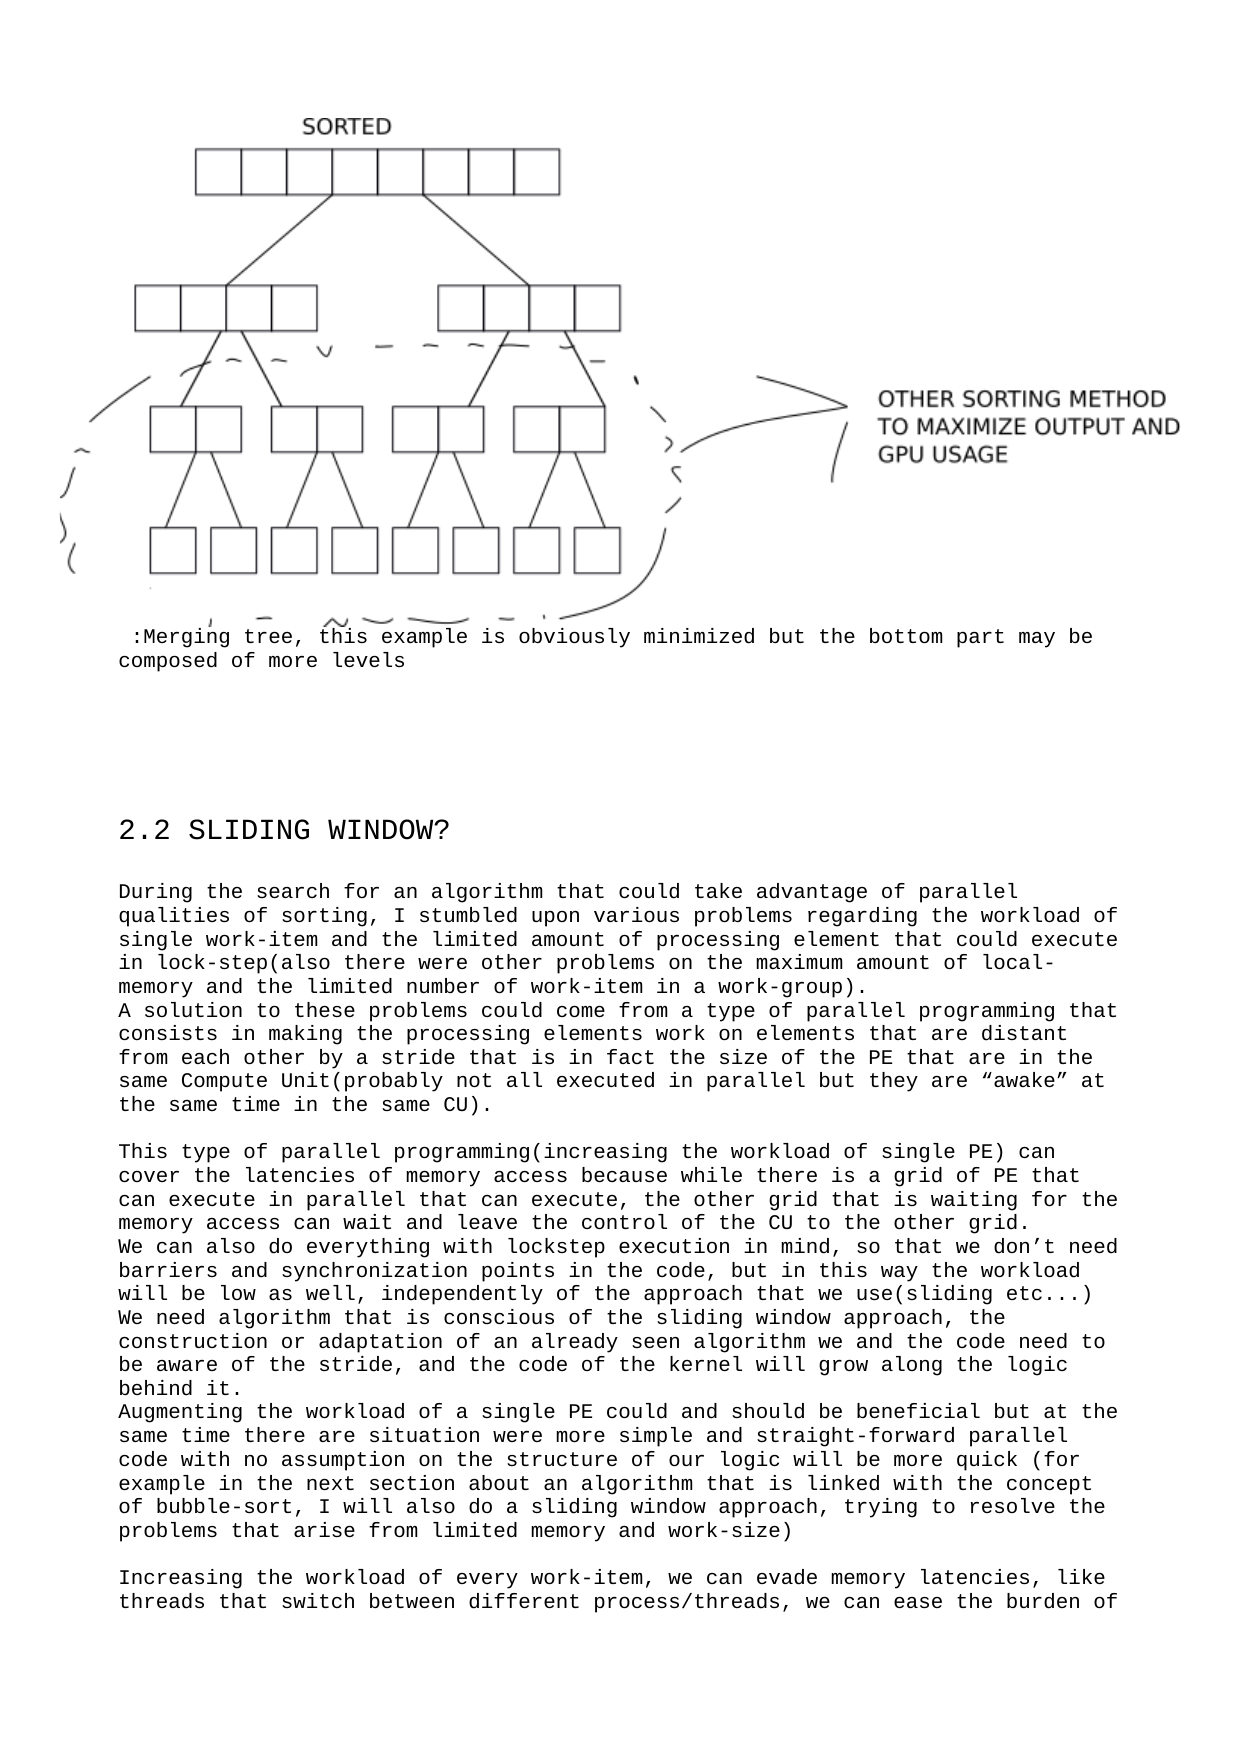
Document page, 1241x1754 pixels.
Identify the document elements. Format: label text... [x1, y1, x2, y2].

text We can also do everything with lockstep execution in mind, so that we don’t need barriers and synchronization points in the code, but in this way the workload will be low as well, independently of the approach that we use(sliding etc...) [118, 1236, 1122, 1307]
text During the search for an algorithm that could take advantage of parallel qualities of sorting, I stumbled upon various problems regarding the workload of single work-item and the limited amount of processing element that could execute in lock-step(also there were other problems on the maximum amount of local-memory and the limited number of work-item in a work-group). [118, 881, 1122, 999]
picture [59, 118, 1181, 627]
text Increasing the workload of every work-item, we can evade memory latencies, like threads that switch between different process/threads, we can ease the burden of [118, 1567, 1122, 1614]
text A solution to these problems could come from a type of parallel programming that consists in making the processing elements work on elements that are distant from each other by a stride that is in fact the size of the PE that are in the same Compute Unit(probably not all executed in parallel but they are “awake” at the same time in the same CU). [118, 999, 1122, 1118]
text This type of parallel programming(increasing the workload of single PE) can cover the latencies of memory access because while there is a grid of PE that can execute in parallel that can execute, the other grid that is waiting for the memory access can wait and leave the control of the CU to the other grid. [118, 1141, 1122, 1236]
text Augmenting the workload of a single PE could and should be beneficial but at the same time there are situation were more simple and straight-forward parallel code with no assumption on the structure of our logic will be more quick (for example in the next section about an algorithm that is linked with the concept of bubble-sort, I will also do a sliding window approach, trying to resolve the problems that arise from limited memory and work-size) [118, 1402, 1122, 1543]
text We need algorithm that is conscious of the sliding window approach, the construction or adaptation of an already seen algorithm we and the code need to be aware of the stride, and the code of the kernel will grow along the logic behind it. [118, 1307, 1122, 1402]
text :Merging tree, this example is obviously minimized but the bottom part may be composed of more levels [118, 627, 1122, 673]
text 2.2 SLIDING WINDOW? [118, 815, 1122, 848]
